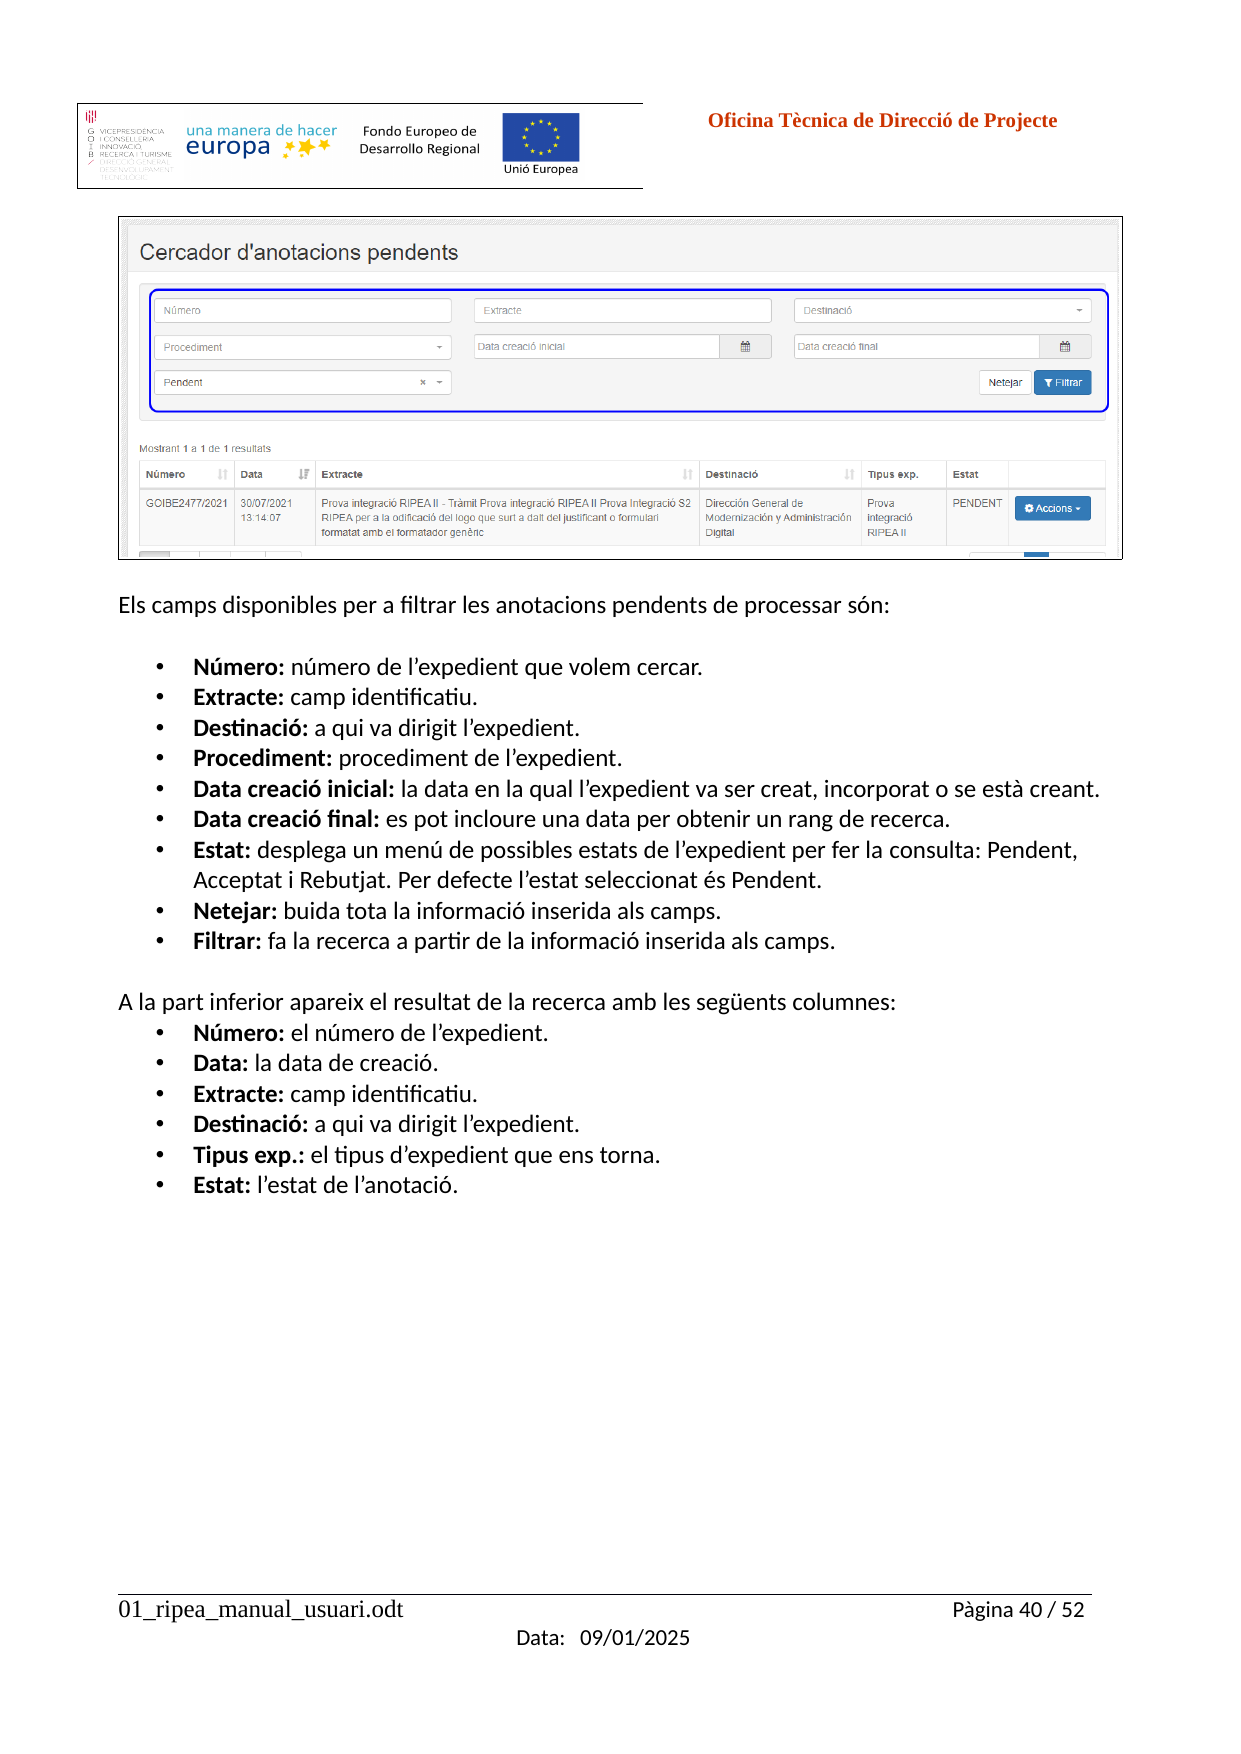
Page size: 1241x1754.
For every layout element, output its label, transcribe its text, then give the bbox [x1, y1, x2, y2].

list Tipus exp.: el tipus d’expedient que ens torna. [156, 1139, 1122, 1169]
list Procediment: procediment de l’expedient. [156, 742, 1122, 773]
list Data creació final: es pot incloure una data per obtenir un rang de recerca. [156, 803, 1122, 834]
list Extracte: camp identificatiu. [156, 681, 1122, 712]
list Destinació: a qui va dirigit l’expedient. [156, 712, 1122, 742]
picture [184, 108, 585, 182]
list Número: número de l’expedient que volem cercar. [156, 651, 1122, 681]
list Número: el número de l’expedient. [156, 1017, 1122, 1047]
list Data creació inicial: la data en la qual l’expedient va ser creat, incorporat o se està creant. [156, 773, 1122, 803]
list Destinació: a qui va dirigit l’expedient. [156, 1108, 1122, 1139]
list Estat: l’estat de l’anotació. [156, 1169, 1122, 1200]
list Estat: desplega un menú de possibles estats de l’expedient per fer la consulta: Pendent, Acceptat i Rebutjat. Per defecte l’estat seleccionat és Pendent. [156, 834, 1122, 895]
list Filtrar: fa la recerca a partir de la informació inserida als camps. [156, 925, 1122, 956]
list Extracte: camp identificatiu. [156, 1078, 1122, 1108]
list Data: la data de creació. [156, 1047, 1122, 1078]
text A la part inferior apareix el resultat de la recerca amb les següents columnes: [118, 986, 1122, 1017]
list Netejar: buida tota la informació inserida als camps. [156, 895, 1122, 925]
picture [82, 108, 178, 182]
text Els camps disponibles per a filtrar les anotacions pendents de processar són: [118, 590, 1122, 620]
picture [121, 219, 1119, 557]
